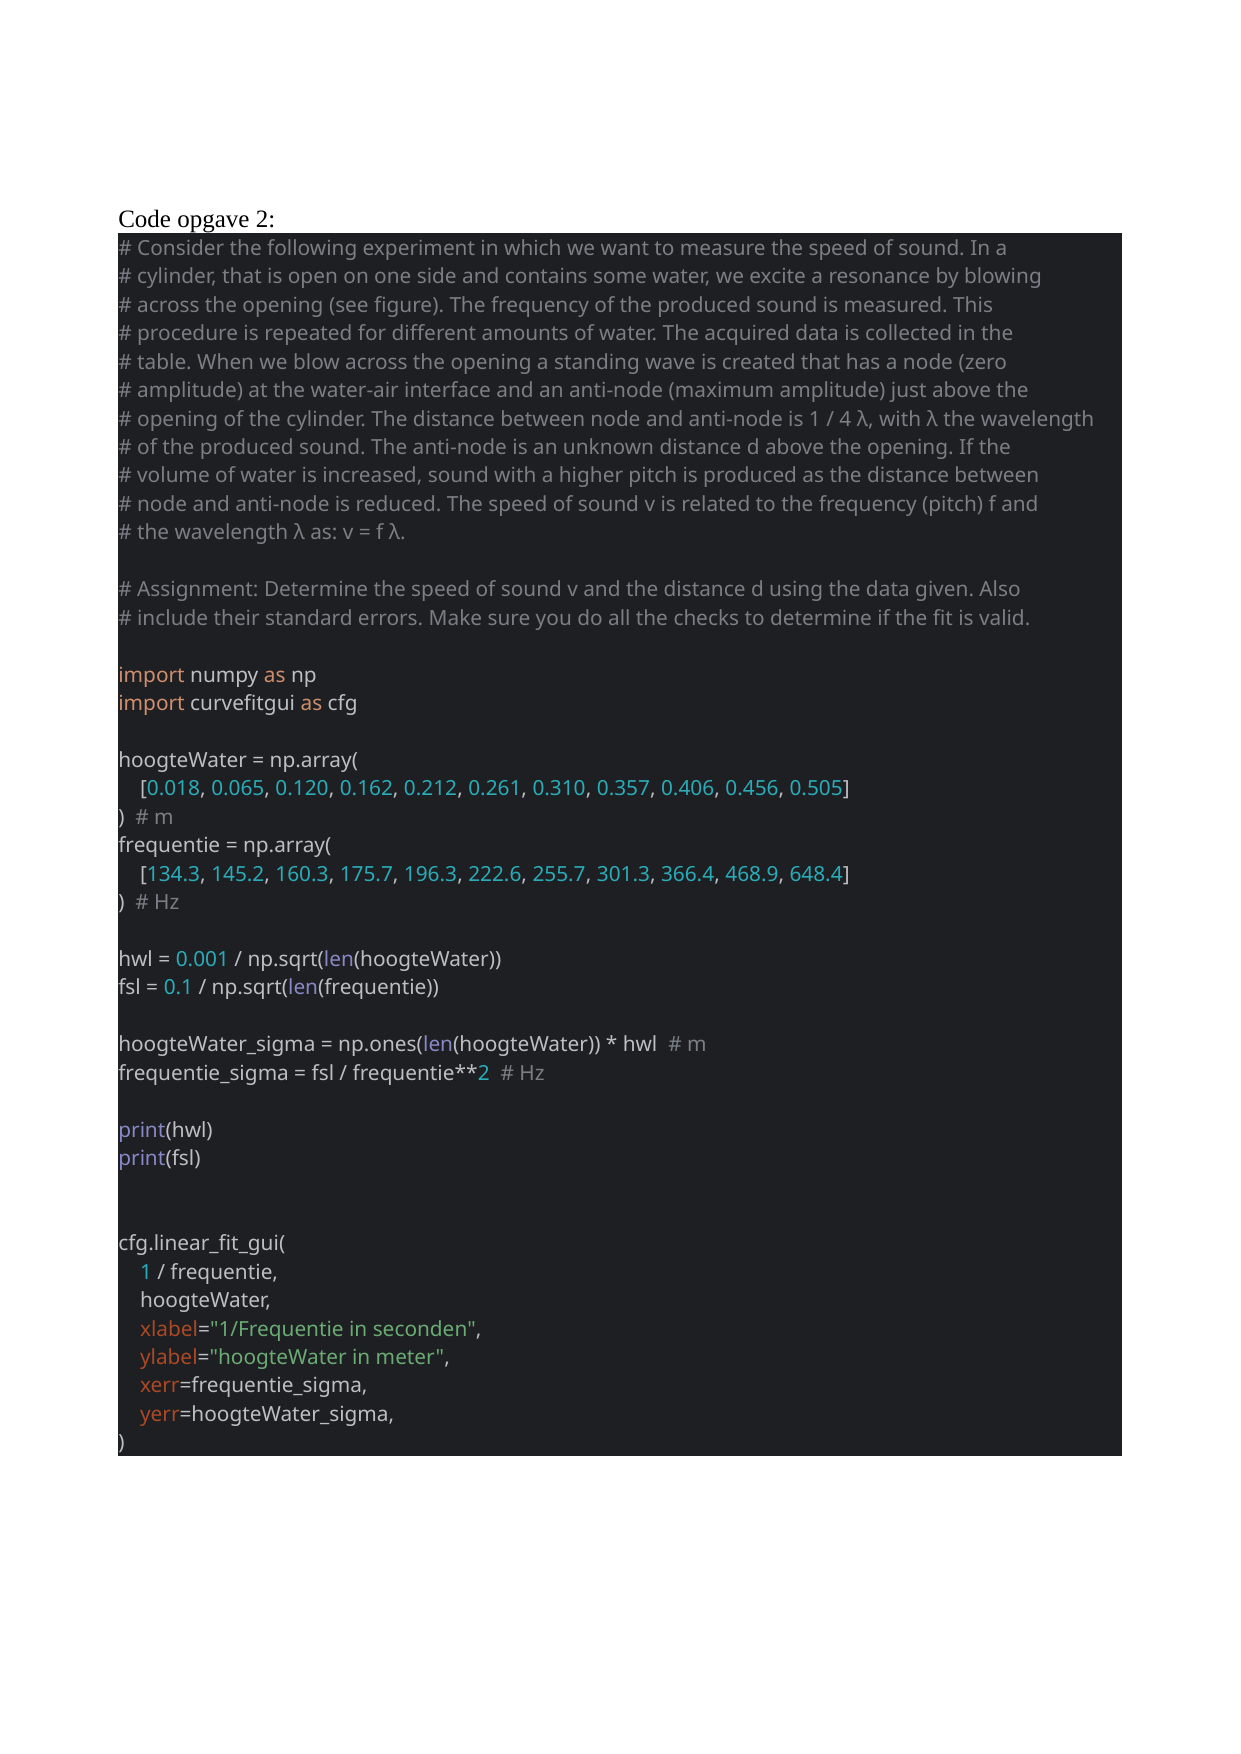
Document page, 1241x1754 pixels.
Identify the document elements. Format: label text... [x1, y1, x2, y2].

text Code opgave 2: [118, 204, 1122, 233]
text # Consider the following experiment in which we want to measure the speed of sound. In a # cylinder, that is open on one side and contains some water, we excite a resonance by blowing # across the opening (see figure). The frequency of the produced sound is measured. This # procedure is repeated for different amounts of water. The acquired data is collected in the # table. When we blow across the opening a standing wave is created that has a node (zero # amplitude) at the water-air interface and an anti-node (maximum amplitude) just above the # opening of the cylinder. The distance between node and anti-node is 1 / 4 λ, with λ the wavelength # of the produced sound. The anti-node is an unknown distance d above the opening. If the # volume of water is increased, sound with a higher pitch is produced as the distance between # node and anti-node is reduced. The speed of sound v is related to the frequency (pitch) f and # the wavelength λ as: v = f λ. # Assignment: Determine the speed of sound v and the distance d using the data given. Also # include their standard errors. Make sure you do all the checks to determine if the fit is valid. import numpy as np import curvefitgui as cfg hoogteWater = np.array( [0.018, 0.065, 0.120, 0.162, 0.212, 0.261, 0.310, 0.357, 0.406, 0.456, 0.505] ) # m frequentie = np.array( [134.3, 145.2, 160.3, 175.7, 196.3, 222.6, 255.7, 301.3, 366.4, 468.9, 648.4] ) # Hz hwl = 0.001 / np.sqrt(len(hoogteWater)) fsl = 0.1 / np.sqrt(len(frequentie)) hoogteWater_sigma = np.ones(len(hoogteWater)) * hwl # m frequentie_sigma = fsl / frequentie**2 # Hz print(hwl) print(fsl) cfg.linear_fit_gui( 1 / frequentie, hoogteWater, xlabel="1/Frequentie in seconden", ylabel="hoogteWater in meter", xerr=frequentie_sigma, yerr=hoogteWater_sigma, ) [118, 233, 1122, 1456]
